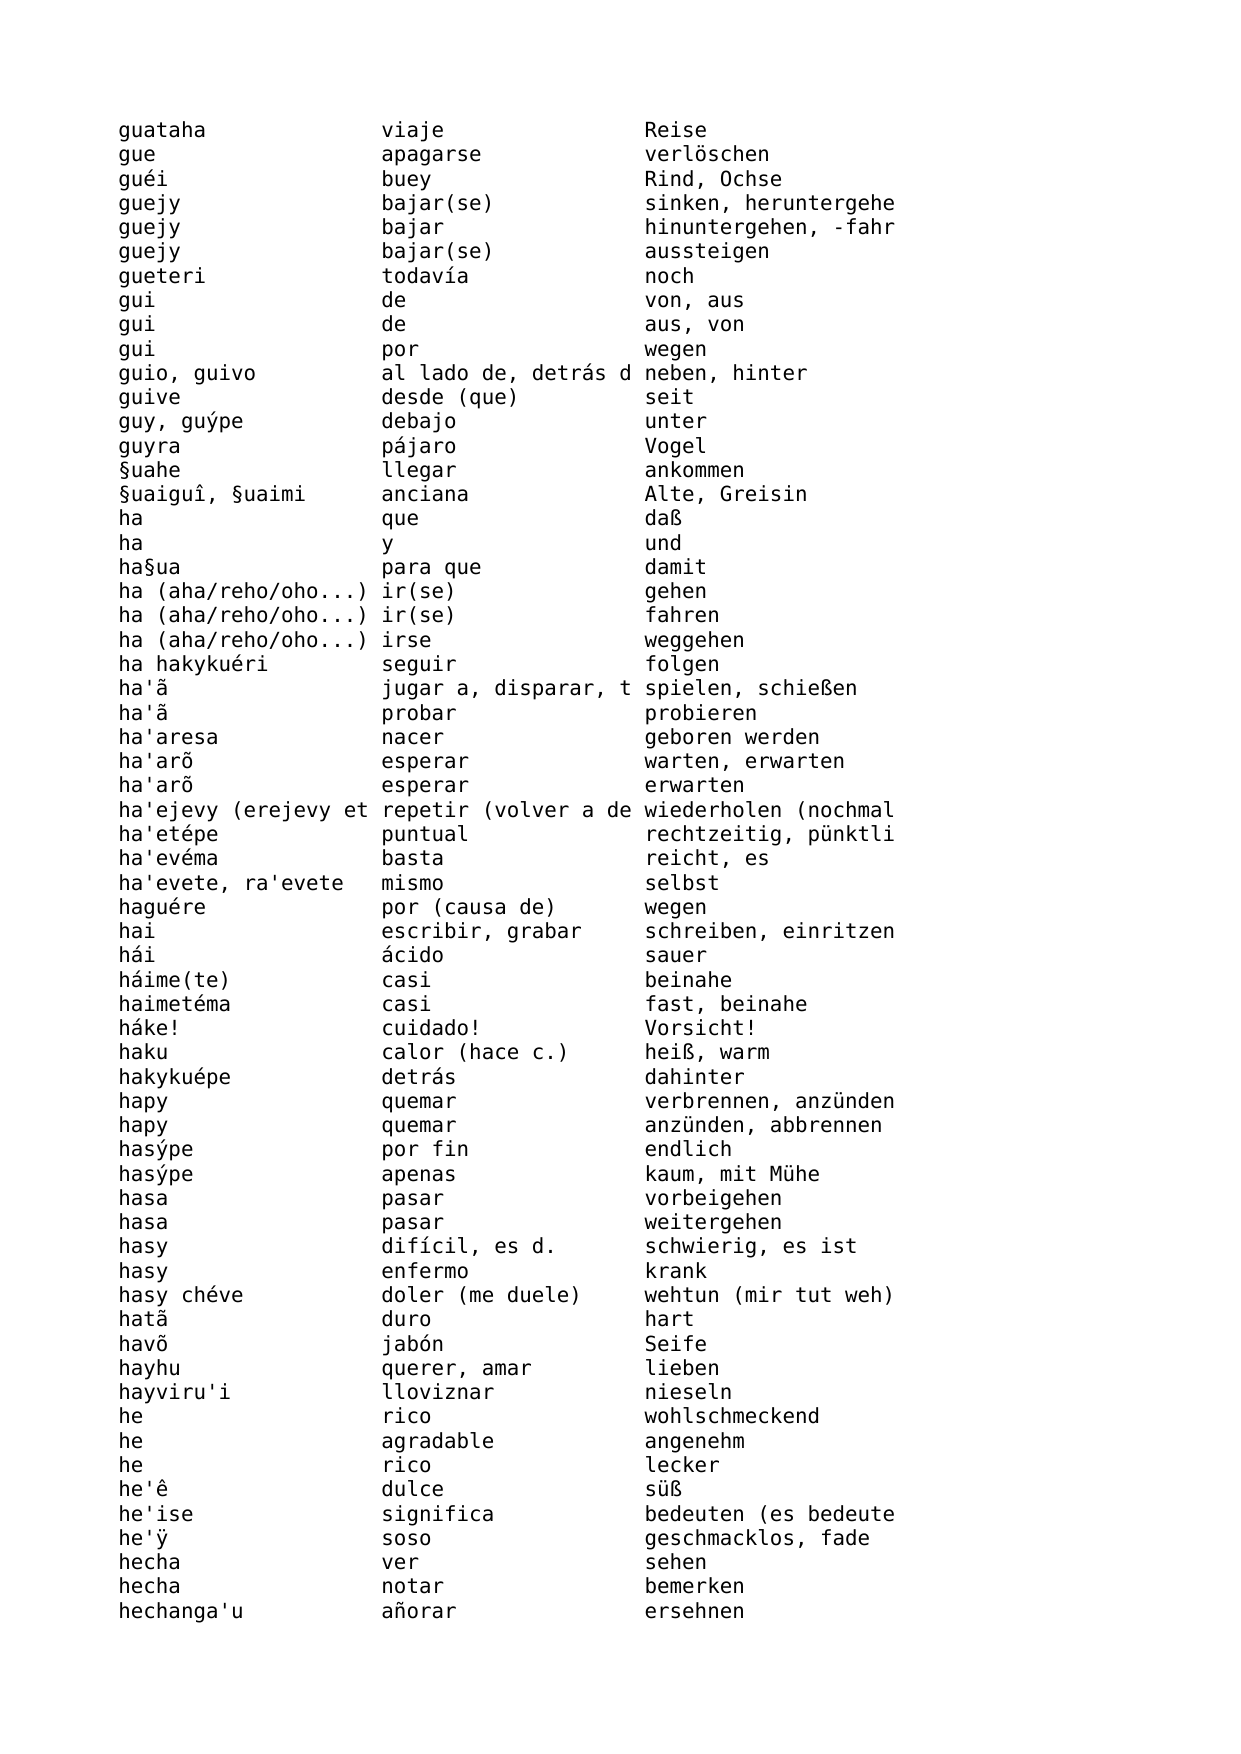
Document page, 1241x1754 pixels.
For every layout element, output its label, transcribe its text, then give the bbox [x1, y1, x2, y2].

text ha'evete, ra'evete mismo selbst [118, 871, 1122, 895]
text gui de aus, von [118, 312, 1122, 337]
text guejy bajar(se) aussteigen [118, 239, 1122, 264]
text he rico wohlschmeckend [118, 1404, 1122, 1429]
text hecha notar bemerken [118, 1574, 1122, 1599]
text hasýpe apenas kaum, mit Mühe [118, 1162, 1122, 1186]
text ha hakykuéri seguir folgen [118, 652, 1122, 676]
text ha'arõ esperar erwarten [118, 773, 1122, 798]
text hatã duro hart [118, 1307, 1122, 1332]
text guive desde (que) seit [118, 385, 1122, 409]
text ha'evéma basta reicht, es [118, 846, 1122, 871]
text he agradable angenehm [118, 1429, 1122, 1453]
text haku calor (hace c.) heiß, warm [118, 1040, 1122, 1065]
text hai escribir, grabar schreiben, einritzen [118, 919, 1122, 943]
text guio, guivo al lado de, detrás d neben, hinter [118, 361, 1122, 385]
text hayviru'i lloviznar nieseln [118, 1380, 1122, 1404]
text he'ê dulce süß [118, 1477, 1122, 1502]
text he'ise significa bedeuten (es bedeute [118, 1502, 1122, 1526]
text hayhu querer, amar lieben [118, 1356, 1122, 1380]
text he'ÿ soso geschmacklos, fade [118, 1526, 1122, 1550]
text háke! cuidado! Vorsicht! [118, 1016, 1122, 1040]
text ha'etépe puntual rechtzeitig, pünktli [118, 822, 1122, 846]
text haguére por (causa de) wegen [118, 895, 1122, 919]
text ha§ua para que damit [118, 555, 1122, 579]
text hái ácido sauer [118, 943, 1122, 968]
text guejy bajar(se) sinken, heruntergehe [118, 191, 1122, 215]
text hasy chéve doler (me duele) wehtun (mir tut weh) [118, 1283, 1122, 1307]
text guy, guýpe debajo unter [118, 409, 1122, 434]
text ha (aha/reho/oho...) ir(se) fahren [118, 603, 1122, 628]
text he rico lecker [118, 1453, 1122, 1477]
text guéi buey Rind, Ochse [118, 167, 1122, 191]
text gueteri todavía noch [118, 264, 1122, 288]
text ha que daß [118, 506, 1122, 531]
text ha (aha/reho/oho...) irse weggehen [118, 628, 1122, 652]
text havõ jabón Seife [118, 1332, 1122, 1356]
text hapy quemar verbrennen, anzünden [118, 1089, 1122, 1113]
text hasa pasar weitergehen [118, 1210, 1122, 1234]
text §uahe llegar ankommen [118, 458, 1122, 482]
text gui de von, aus [118, 288, 1122, 312]
text hasa pasar vorbeigehen [118, 1186, 1122, 1210]
text ha'ã probar probieren [118, 701, 1122, 725]
text hasýpe por fin endlich [118, 1137, 1122, 1162]
text guyra pájaro Vogel [118, 434, 1122, 458]
text §uaiguî, §uaimi anciana Alte, Greisin [118, 482, 1122, 506]
text hakykuépe detrás dahinter [118, 1065, 1122, 1089]
text ha'ejevy (erejevy et repetir (volver a de wiederholen (nochmal [118, 798, 1122, 822]
text ha'ã jugar a, disparar, t spielen, schießen [118, 676, 1122, 701]
text hasy difícil, es d. schwierig, es ist [118, 1234, 1122, 1259]
text ha'arõ esperar warten, erwarten [118, 749, 1122, 773]
text guejy bajar hinuntergehen, -fahr [118, 215, 1122, 239]
text gue apagarse verlöschen [118, 142, 1122, 167]
text ha y und [118, 531, 1122, 555]
text ha'aresa nacer geboren werden [118, 725, 1122, 749]
text hechanga'u añorar ersehnen [118, 1599, 1122, 1623]
text hecha ver sehen [118, 1550, 1122, 1574]
text hasy enfermo krank [118, 1259, 1122, 1283]
text guataha viaje Reise [118, 118, 1122, 142]
text ha (aha/reho/oho...) ir(se) gehen [118, 579, 1122, 603]
text haimetéma casi fast, beinahe [118, 992, 1122, 1016]
text hapy quemar anzünden, abbrennen [118, 1113, 1122, 1137]
text háime(te) casi beinahe [118, 968, 1122, 992]
text gui por wegen [118, 337, 1122, 361]
